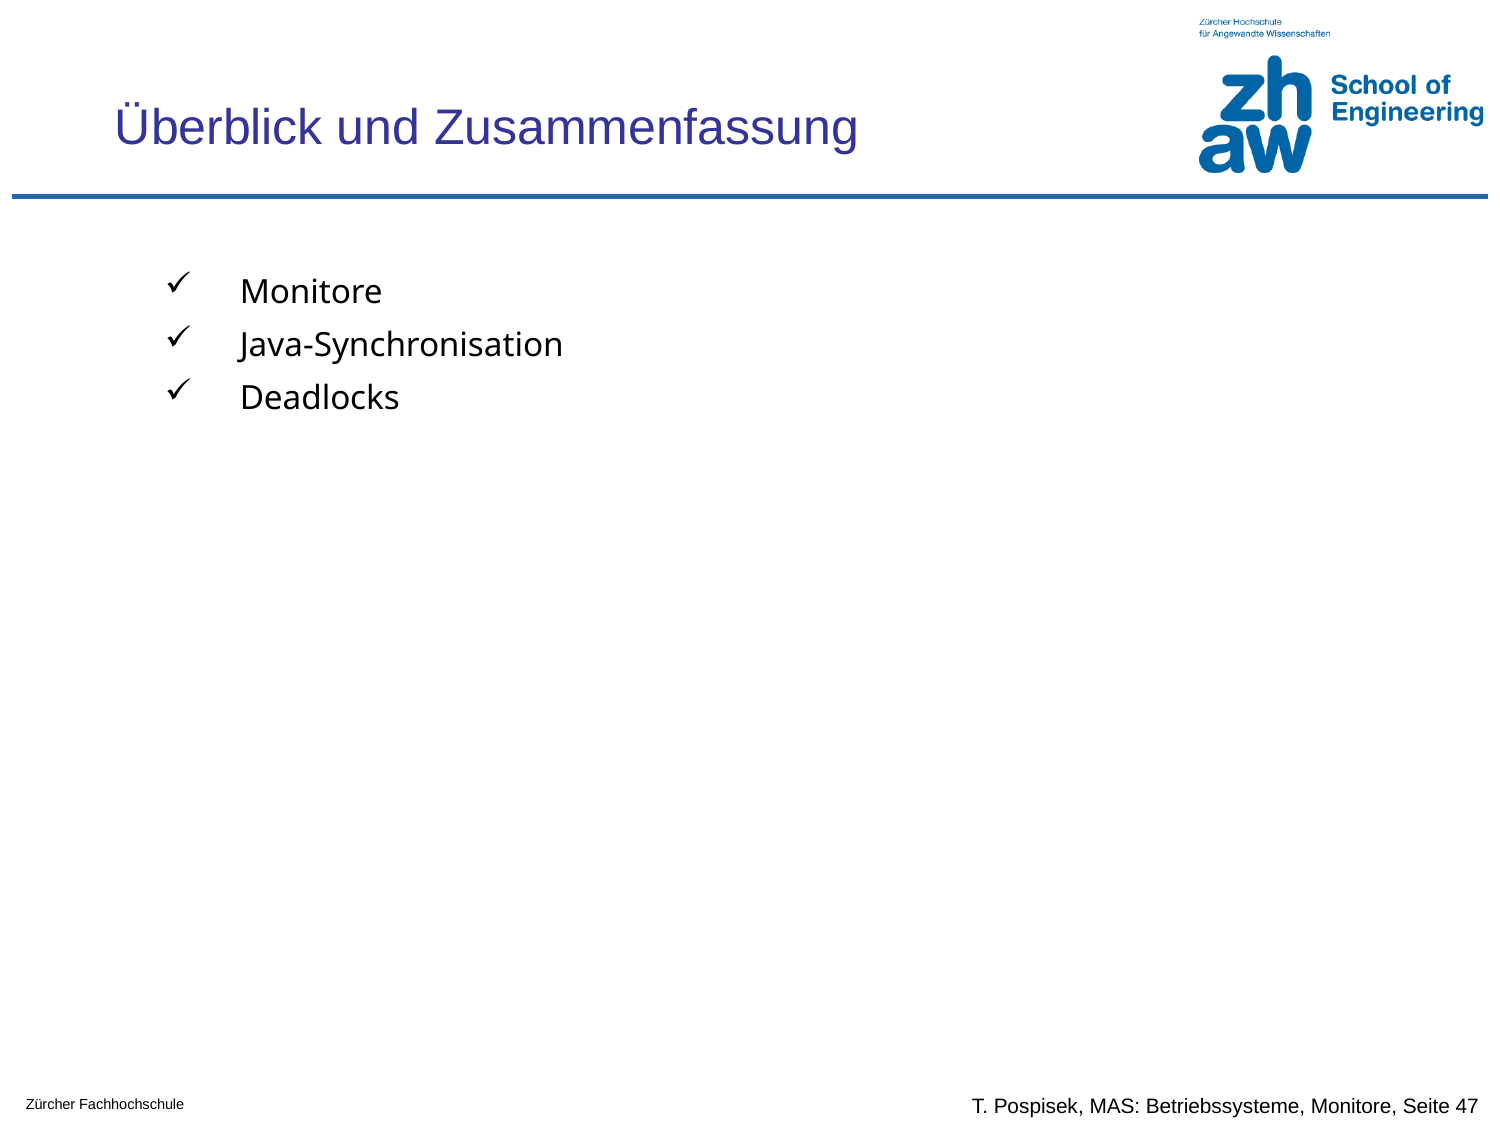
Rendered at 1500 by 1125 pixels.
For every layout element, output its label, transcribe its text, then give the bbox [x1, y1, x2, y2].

title Überblick und Zusammenfassung [99, 50, 1379, 163]
text_box Monitore Java-Synchronisation Deadlocks [149, 262, 1363, 1038]
picture [1199, 19, 1483, 173]
